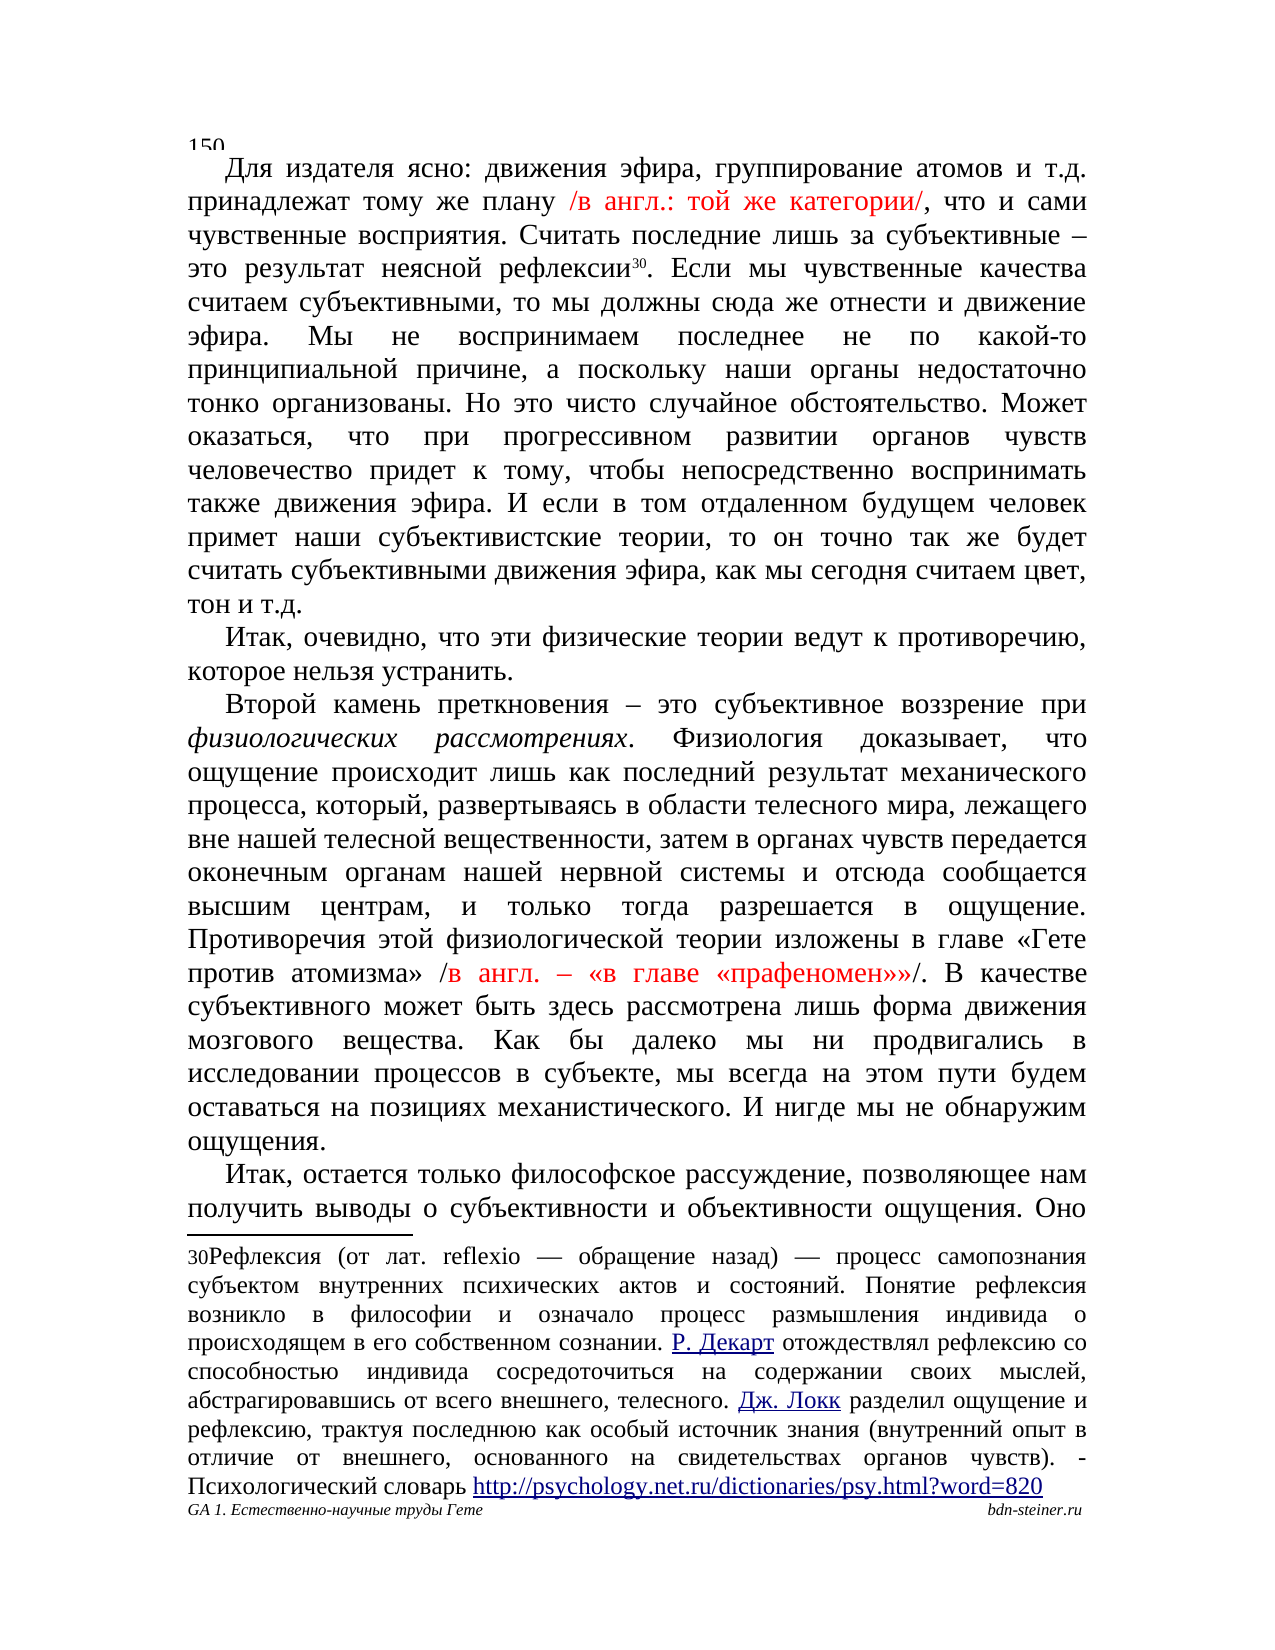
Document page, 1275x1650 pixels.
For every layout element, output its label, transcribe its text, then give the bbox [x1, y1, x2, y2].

text Для издателя ясно: движения эфира, группирование атомов и т.д. принадлежат тому же плану /в англ.: той же категории/, что и сами чувственные восприятия. Считать последние лишь за субъективные – это результат неясной рефлексии. Если мы чувственные качества считаем субъективными, то мы должны сюда же отнести и движение эфира. Мы не воспринимаем последнее не по какой-то принципиальной причине, а поскольку наши органы недостаточно тонко организованы. Но это чисто случайное обстоятельство. Может оказаться, что при прогрессивном развитии органов чувств человечество придет к тому, чтобы непосредственно воспринимать также движения эфира. И если в том отдаленном будущем человек примет наши субъективистские теории, то он точно так же будет считать субъективными движения эфира, как мы сегодня считаем цвет, тон и т.д. [187, 150, 1087, 619]
text Рефлексия (от лат. reflexio — обращение назад) — процесс самопознания субъектом внутренних психических актов и состояний. Понятие рефлексия возникло в философии и означало процесс размышления индивида о происходящем в его собственном сознании. Р. Декарт отождествлял рефлексию со способностью индивида сосредоточиться на содержании своих мыслей, абстрагировавшись от всего внешнего, телесного. Дж. Локк разделил ощущение и рефлексию, трактуя последнюю как особый источник знания (внутренний опыт в отличие от внешнего, основанного на свидетельствах органов чувств). - Психологический словарь http://psychology.net.ru/dictionaries/psy.html?word=820 [187, 1241, 1087, 1500]
text Итак, остается только философское рассуждение, позволяющее нам получить выводы о субъективности и объективности ощущения. Оно [187, 1156, 1087, 1223]
text Итак, очевидно, что эти физические теории ведут к противоречию, которое нельзя устранить. [187, 619, 1087, 687]
text Второй камень преткновения – это субъективное воззрение при физиологических рассмотрениях. Физиология доказывает, что ощущение происходит лишь как последний результат механического процесса, который, развертываясь в области телесного мира, лежащего вне нашей телесной вещественности, затем в органах чувств передается оконечным органам нашей нервной системы и отсюда сообщается высшим центрам, и только тогда разрешается в ощущение. Противоречия этой физиологической теории изложены в главе «Гете против атомизма» /в англ. – «в главе «прафеномен»»/. В качестве субъективного может быть здесь рассмотрена лишь форма движения мозгового вещества. Как бы далеко мы ни продвигались в исследовании процессов в субъекте, мы всегда на этом пути будем оставаться на позициях механистического. И нигде мы не обнаружим ощущения. [187, 687, 1087, 1156]
